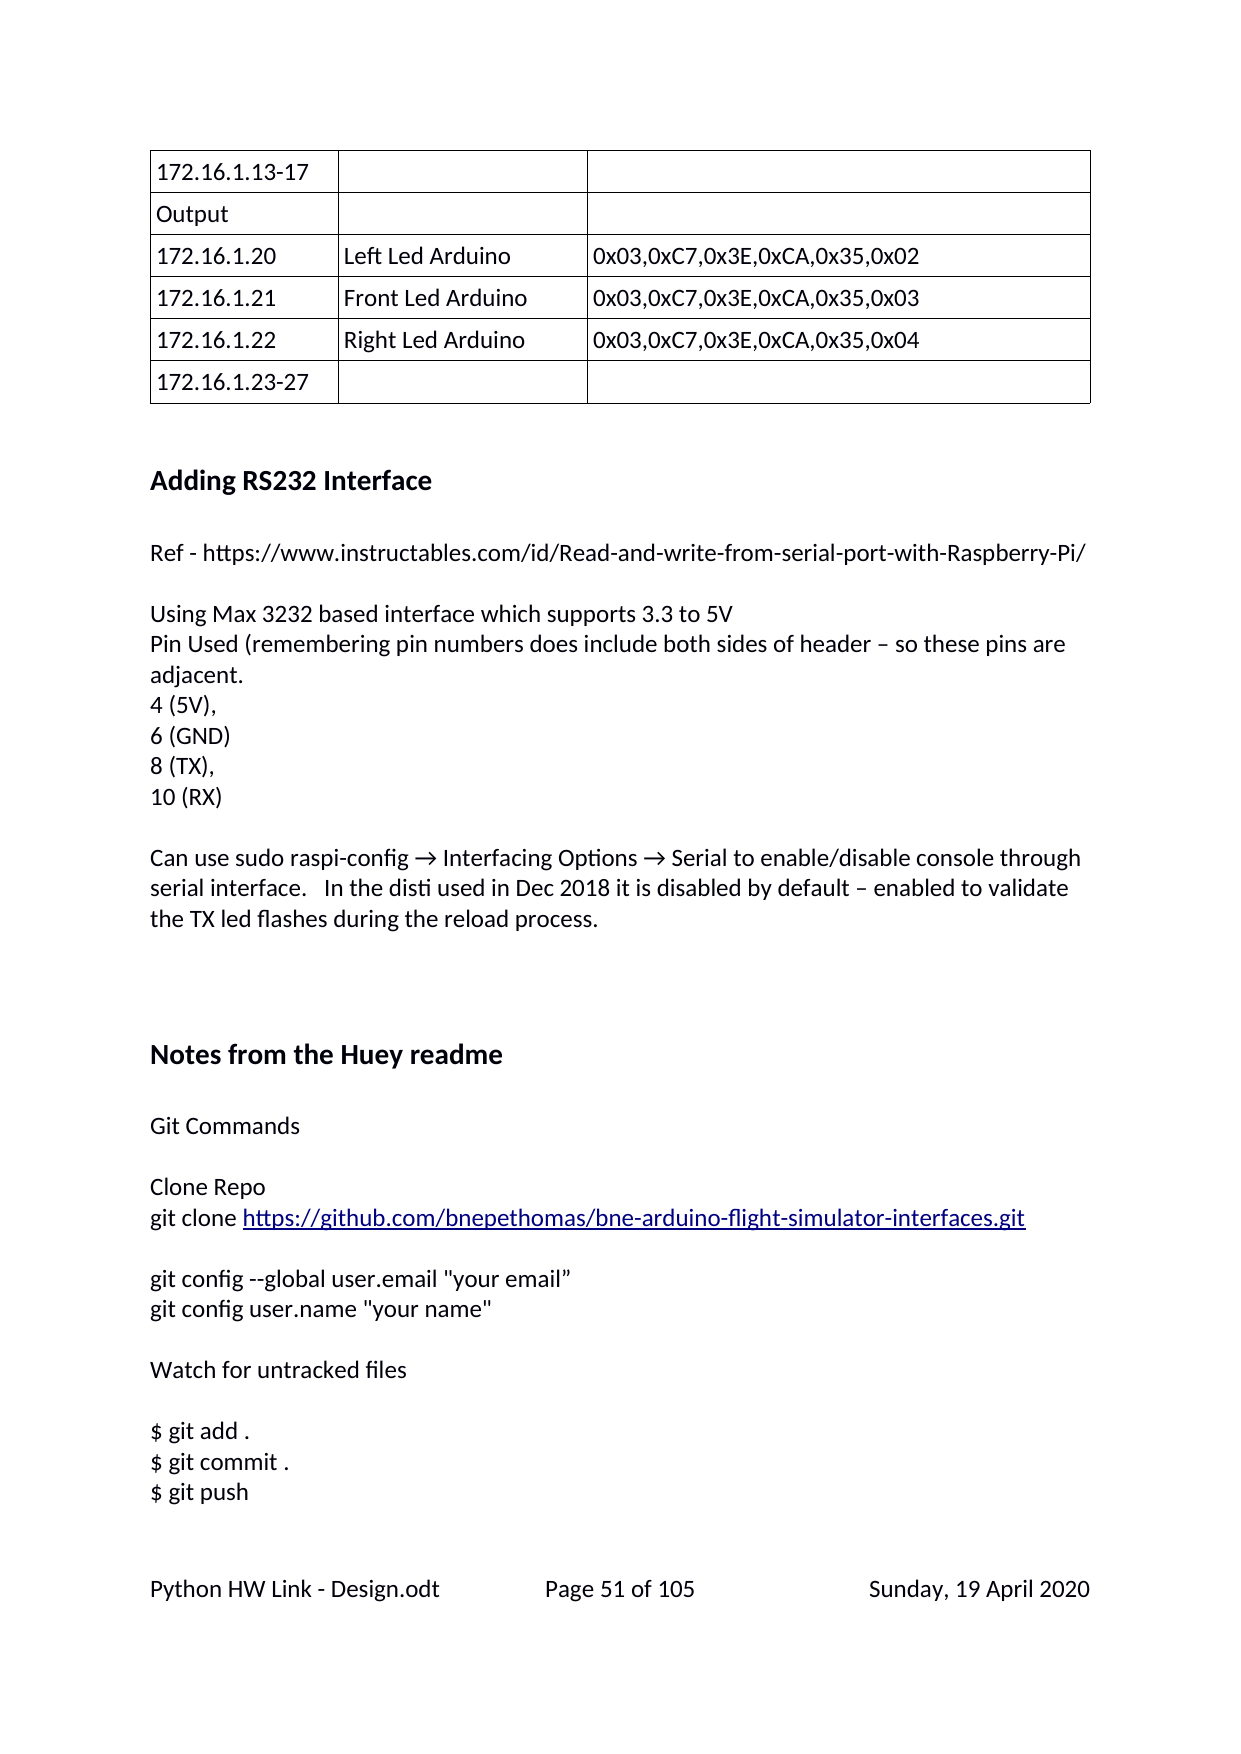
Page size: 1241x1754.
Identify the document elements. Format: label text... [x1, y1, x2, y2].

table_cell 0x03,0xC7,0x3E,0xCA,0x35,0x04 [588, 319, 1090, 360]
table_cell [588, 193, 1090, 234]
table_cell [339, 151, 587, 192]
text 4 (5V), [150, 689, 1090, 720]
text git config --global user.email "your email” [150, 1263, 1090, 1293]
table_cell [339, 193, 587, 234]
table_cell Output [151, 193, 338, 234]
table_cell 0x03,0xC7,0x3E,0xCA,0x35,0x03 [588, 277, 1090, 318]
subtitle Adding RS232 Interface [150, 462, 1090, 498]
text Git Commands [150, 1110, 1090, 1141]
table_cell 172.16.1.23-27 [151, 361, 338, 402]
text Using Max 3232 based interface which supports 3.3 to 5V [150, 598, 1090, 628]
text Ref - https://www.instructables.com/id/Read-and-write-from-serial-port-with-Raspberry-Pi/ [150, 537, 1090, 567]
text Watch for untracked files [150, 1354, 1090, 1385]
table_cell 0x03,0xC7,0x3E,0xCA,0x35,0x02 [588, 235, 1090, 276]
table_cell 172.16.1.13-17 [151, 151, 338, 192]
text Clone Repo [150, 1171, 1090, 1202]
text git clone https://github.com/bnepethomas/bne-arduino-flight-simulator-interfaces.git [150, 1202, 1090, 1232]
text 8 (TX), [150, 750, 1090, 781]
table_cell 172.16.1.21 [151, 277, 338, 318]
text $ git push [150, 1477, 1090, 1507]
table_cell [588, 361, 1090, 402]
text $ git commit . [150, 1446, 1090, 1477]
table_cell Right Led Arduino [339, 319, 587, 360]
text 10 (RX) [150, 781, 1090, 811]
text Can use sudo raspi-config → Interfacing Options → Serial to enable/disable console through serial interface. In the disti used in Dec 2018 it is disabled by default – enabled to validate the TX led flashes during the reload process. [150, 842, 1090, 933]
table_cell 172.16.1.20 [151, 235, 338, 276]
table_cell [339, 361, 587, 402]
table_cell Left Led Arduino [339, 235, 587, 276]
text Pin Used (remembering pin numbers does include both sides of header – so these pins are adjacent. [150, 628, 1090, 689]
table_cell [588, 151, 1090, 192]
table_cell 172.16.1.22 [151, 319, 338, 360]
text git config user.name "your name" [150, 1293, 1090, 1324]
table_cell Front Led Arduino [339, 277, 587, 318]
subtitle Notes from the Huey readme [150, 1036, 1090, 1071]
text $ git add . [150, 1416, 1090, 1446]
text 6 (GND) [150, 720, 1090, 750]
